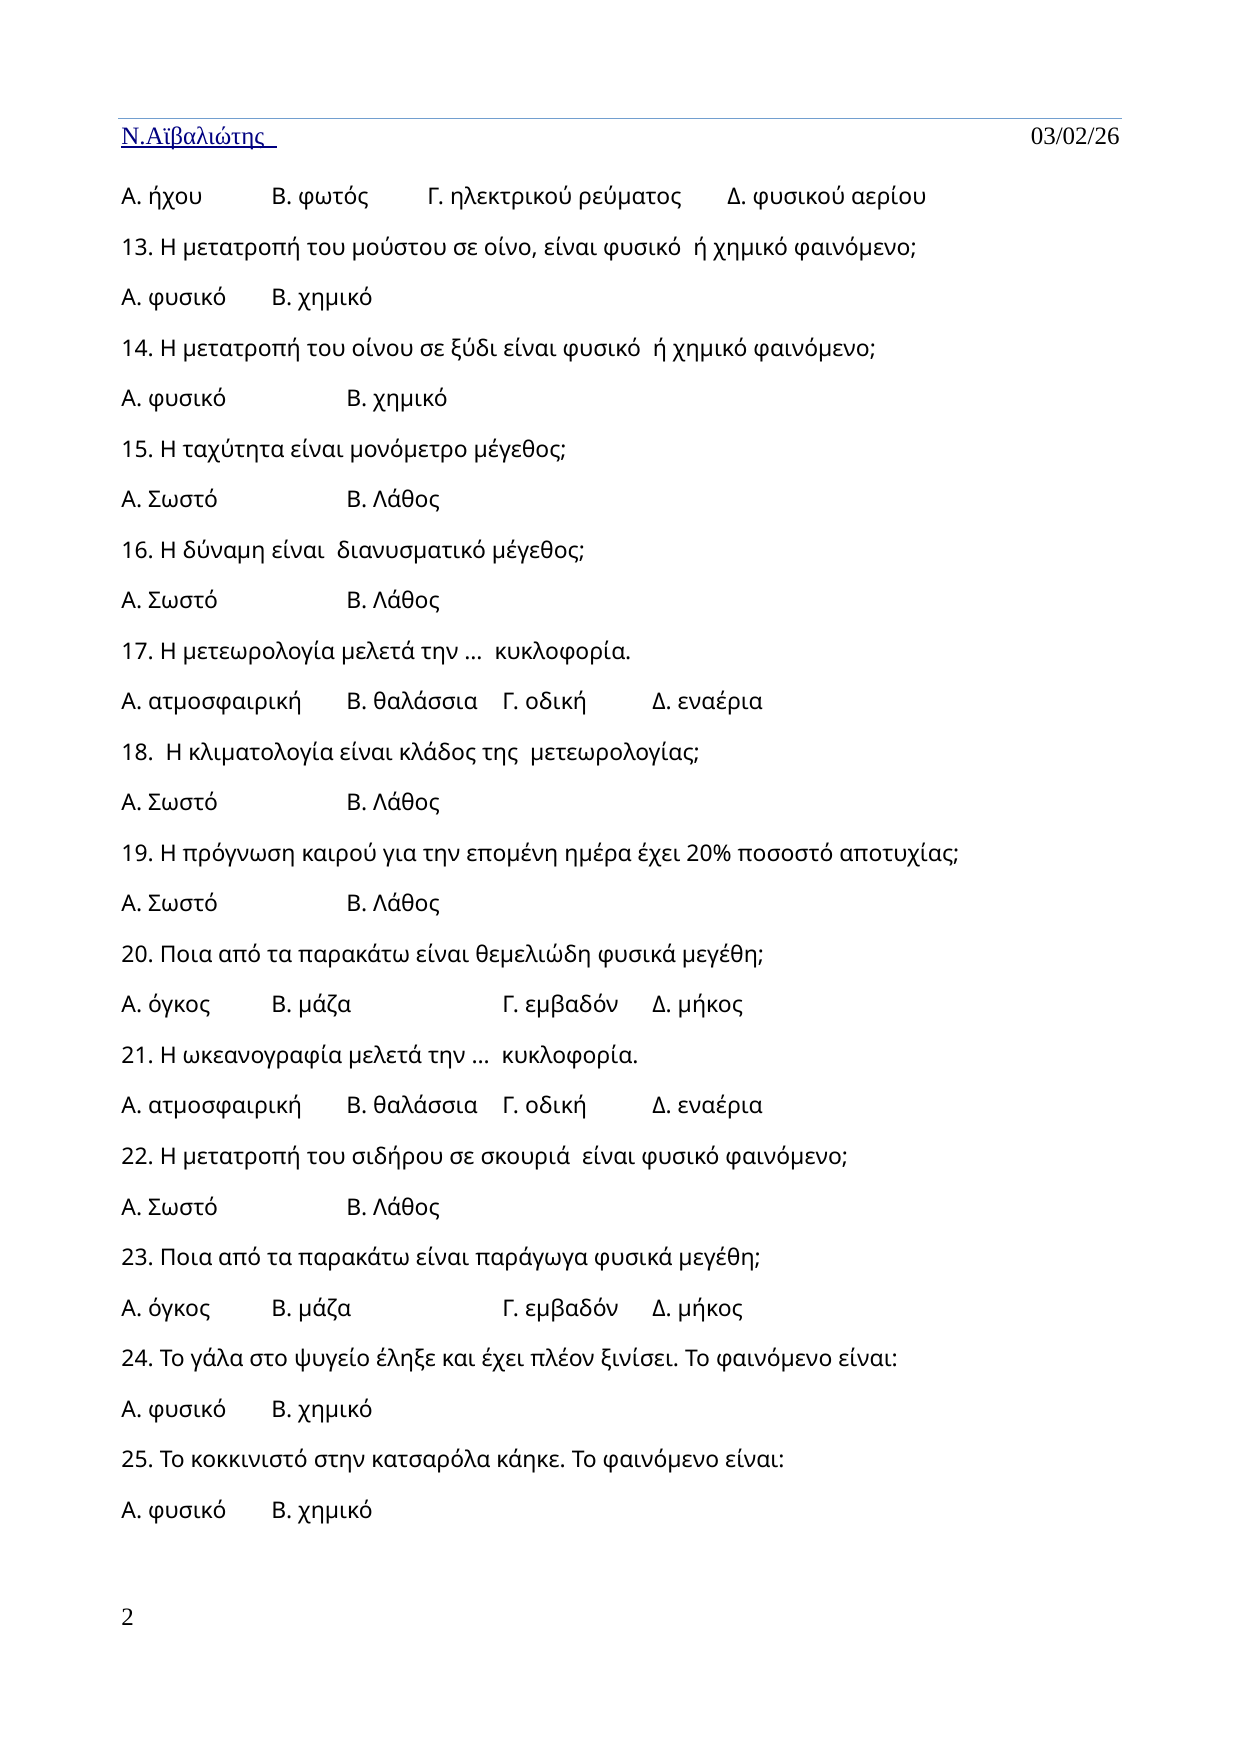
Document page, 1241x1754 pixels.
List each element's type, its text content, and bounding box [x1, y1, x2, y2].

text Α. φυσικό Β. χημικό [121, 1493, 1119, 1525]
text Α. Σωστό Β. Λάθος [121, 483, 1119, 514]
text Α. Σωστό Β. Λάθος [121, 786, 1119, 817]
text 19. Η πρόγνωση καιρού για την επομένη ημέρα έχει 20% ποσοστό αποτυχίας; [121, 837, 1119, 868]
text 25. Το κοκκινιστό στην κατσαρόλα κάηκε. Το φαινόμενο είναι: [121, 1443, 1119, 1474]
text 24. Το γάλα στο ψυγείο έληξε και έχει πλέον ξινίσει. Το φαινόμενο είναι: [121, 1342, 1119, 1373]
text 13. Η μετατροπή του μούστου σε οίνο, είναι φυσικό ή χημικό φαινόμενο; [121, 231, 1119, 262]
text 15. Η ταχύτητα είναι μονόμετρο μέγεθος; [121, 433, 1119, 464]
text Α. Σωστό Β. Λάθος [121, 1190, 1119, 1222]
text Α. ατμοσφαιρική Β. θαλάσσια Γ. οδική Δ. εναέρια [121, 1089, 1119, 1121]
text Α. όγκος Β. μάζα Γ. εμβαδόν Δ. μήκος [121, 1291, 1119, 1323]
text 14. Η μετατροπή του οίνου σε ξύδι είναι φυσικό ή χημικό φαινόμενο; [121, 332, 1119, 363]
text Α. ήχου Β. φωτός Γ. ηλεκτρικού ρεύματος Δ. φυσικού αερίου [121, 180, 1119, 211]
text 16. Η δύναμη είναι διανυσματικό μέγεθος; [121, 534, 1119, 565]
text 20. Ποια από τα παρακάτω είναι θεμελιώδη φυσικά μεγέθη; [121, 938, 1119, 969]
text Α. Σωστό Β. Λάθος [121, 584, 1119, 615]
text Α. φυσικό Β. χημικό [121, 382, 1119, 413]
text 21. Η ωκεανογραφία μελετά την … κυκλοφορία. [121, 1039, 1119, 1070]
text 22. Η μετατροπή του σιδήρου σε σκουριά είναι φυσικό φαινόμενο; [121, 1140, 1119, 1171]
text 18. Η κλιματολογία είναι κλάδος της μετεωρολογίας; [121, 736, 1119, 767]
text Α. όγκος Β. μάζα Γ. εμβαδόν Δ. μήκος [121, 988, 1119, 1019]
text 23. Ποια από τα παρακάτω είναι παράγωγα φυσικά μεγέθη; [121, 1241, 1119, 1272]
text Α. Σωστό Β. Λάθος [121, 887, 1119, 918]
text Α. φυσικό Β. χημικό [121, 281, 1119, 312]
text Α. ατμοσφαιρική Β. θαλάσσια Γ. οδική Δ. εναέρια [121, 685, 1119, 716]
text Α. φυσικό Β. χημικό [121, 1392, 1119, 1424]
text 17. Η μετεωρολογία μελετά την … κυκλοφορία. [121, 635, 1119, 666]
